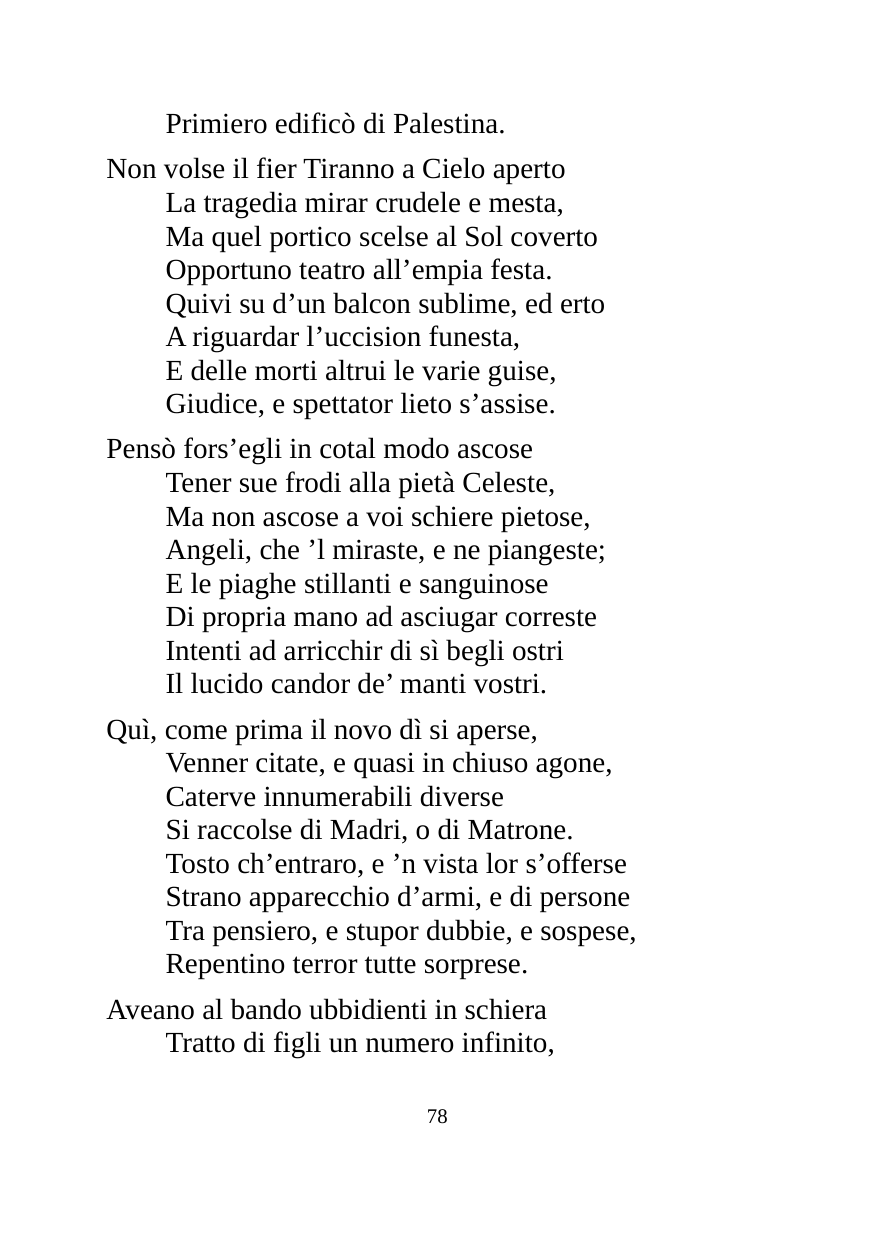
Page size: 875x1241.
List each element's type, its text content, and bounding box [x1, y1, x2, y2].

text Quivi su d’un balcon sublime, ed erto [106, 286, 768, 319]
text Ma quel portico scelse al Sol coverto [106, 219, 768, 252]
text Angeli, che ’l miraste, e ne piangeste; [106, 532, 768, 566]
text Ma non ascose a voi schiere pietose, [106, 499, 768, 532]
text Opportuno teatro all’empia festa. [106, 252, 768, 286]
text Pensò fors’egli in cotal modo ascose [106, 432, 768, 465]
text Tratto di figli un numero infinito, [106, 1025, 768, 1059]
text Non volse il fier Tiranno a Cielo aperto [106, 152, 768, 185]
text La tragedia mirar crudele e mesta, [106, 185, 768, 219]
text Intenti ad arricchir di sì begli ostri [106, 633, 768, 666]
text Si raccolse di Madri, o di Matrone. [106, 812, 768, 846]
text Tener sue frodi alla pietà Celeste, [106, 465, 768, 499]
text Venner citate, e quasi in chiuso agone, [106, 745, 768, 779]
text Caterve innumerabili diverse [106, 779, 768, 812]
text Di propria mano ad asciugar correste [106, 599, 768, 633]
text Primiero edificò di Palestina. [106, 106, 768, 140]
text Tosto ch’entraro, e ’n vista lor s’offerse [106, 846, 768, 879]
text Giudice, e spettator lieto s’assise. [106, 386, 768, 420]
text Il lucido candor de’ manti vostri. [106, 666, 768, 700]
text Tra pensiero, e stupor dubbie, e sospese, [106, 913, 768, 947]
text Repentino terror tutte sorprese. [106, 947, 768, 980]
text Aveano al bando ubbidienti in schiera [106, 992, 768, 1025]
text Quì, come prima il novo dì si aperse, [106, 712, 768, 745]
text E le piaghe stillanti e sanguinose [106, 566, 768, 599]
text A riguardar l’uccision funesta, [106, 319, 768, 353]
text E delle morti altrui le varie guise, [106, 353, 768, 386]
text Strano apparecchio d’armi, e di persone [106, 879, 768, 913]
